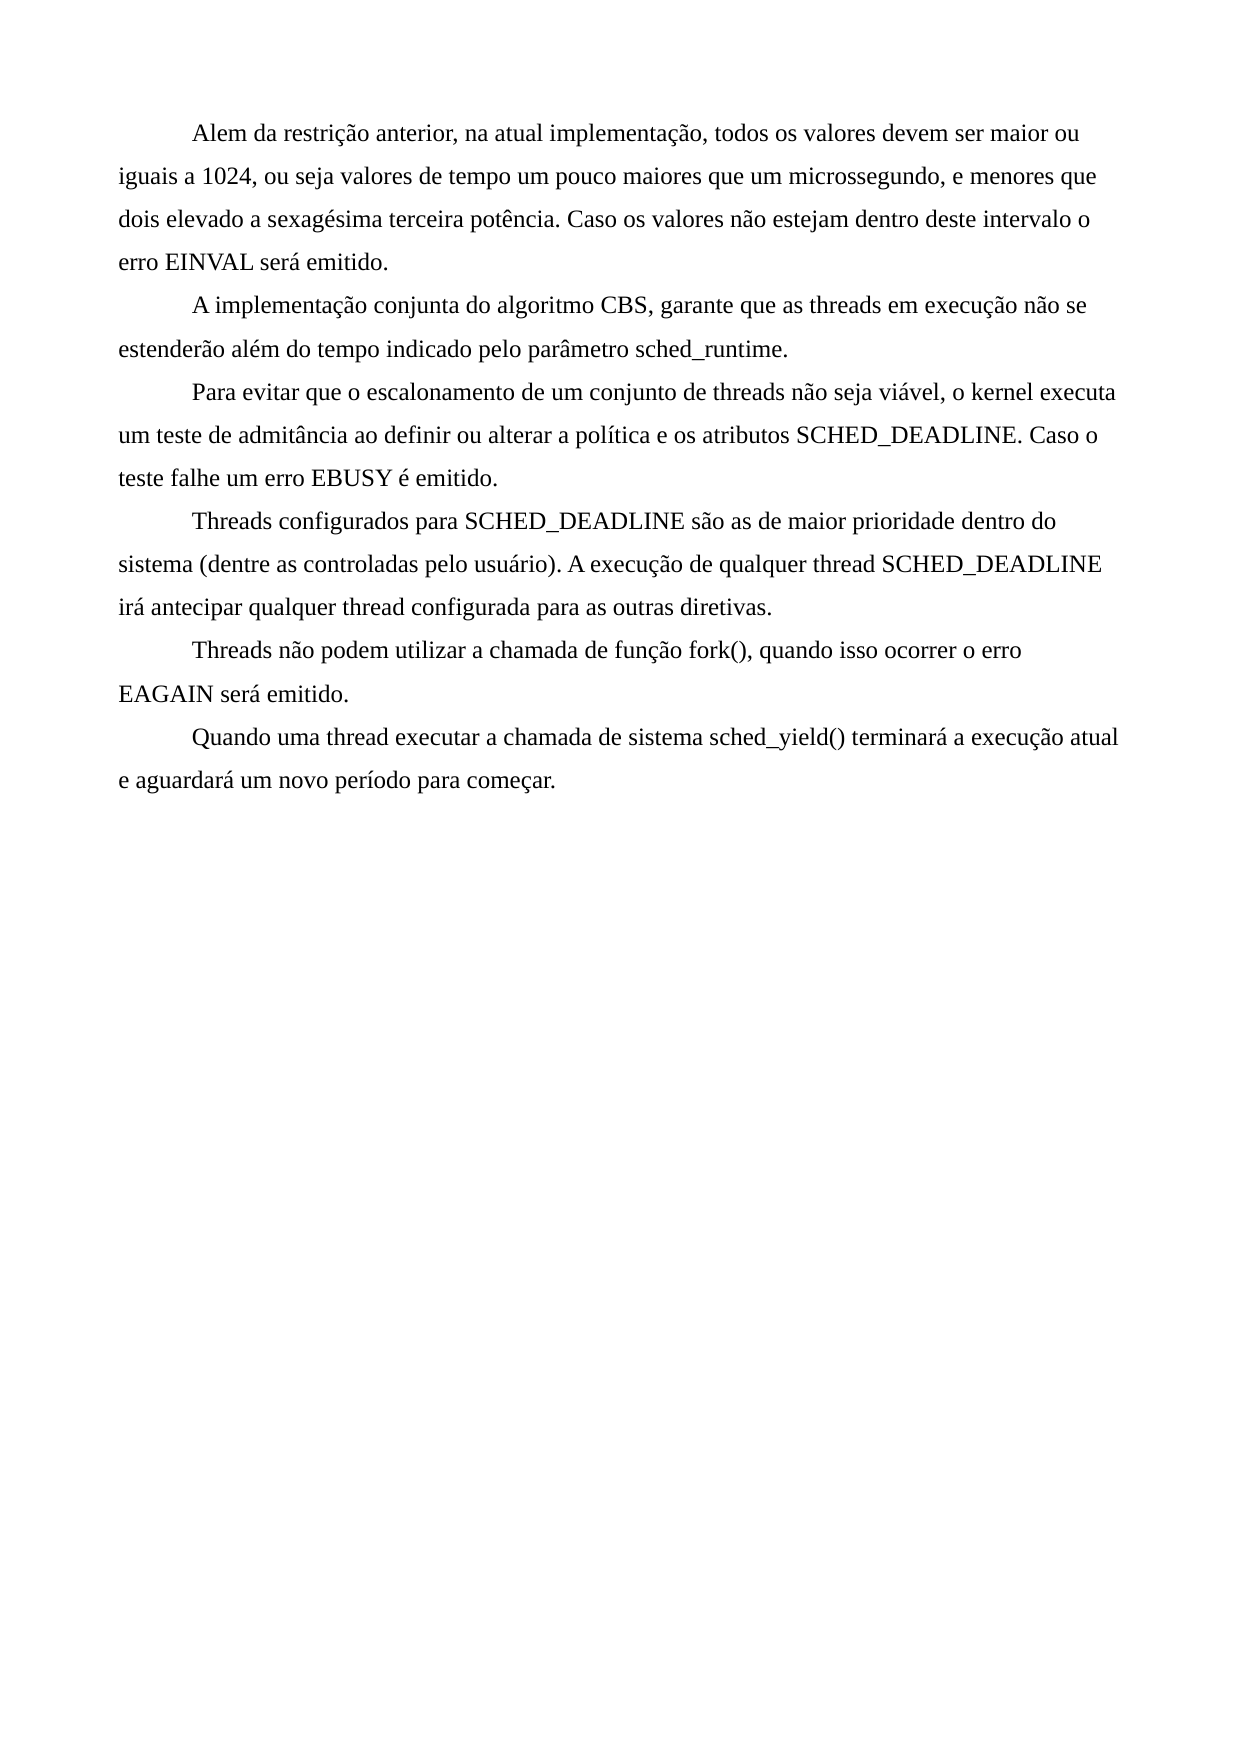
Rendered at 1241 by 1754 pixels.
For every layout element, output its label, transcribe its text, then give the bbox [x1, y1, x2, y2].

text Quando uma thread executar a chamada de sistema sched_yield() terminará a execução atual e aguardará um novo período para começar. [118, 722, 1122, 794]
text Para evitar que o escalonamento de um conjunto de threads não seja viável, o kernel executa um teste de admitância ao definir ou alterar a política e os atributos SCHED_DEADLINE. Caso o teste falhe um erro EBUSY é emitido. [118, 377, 1122, 492]
text Threads não podem utilizar a chamada de função fork(), quando isso ocorrer o erro EAGAIN será emitido. [118, 636, 1122, 707]
text A implementação conjunta do algoritmo CBS, garante que as threads em execução não se estenderão além do tempo indicado pelo parâmetro sched_runtime. [118, 291, 1122, 362]
text Alem da restrição anterior, na atual implementação, todos os valores devem ser maior ou iguais a 1024, ou seja valores de tempo um pouco maiores que um microssegundo, e menores que dois elevado a sexagésima terceira potência. Caso os valores não estejam dentro deste intervalo o erro EINVAL será emitido. [118, 118, 1122, 276]
text Threads configurados para SCHED_DEADLINE são as de maior prioridade dentro do sistema (dentre as controladas pelo usuário). A execução de qualquer thread SCHED_DEADLINE irá antecipar qualquer thread configurada para as outras diretivas. [118, 506, 1122, 621]
